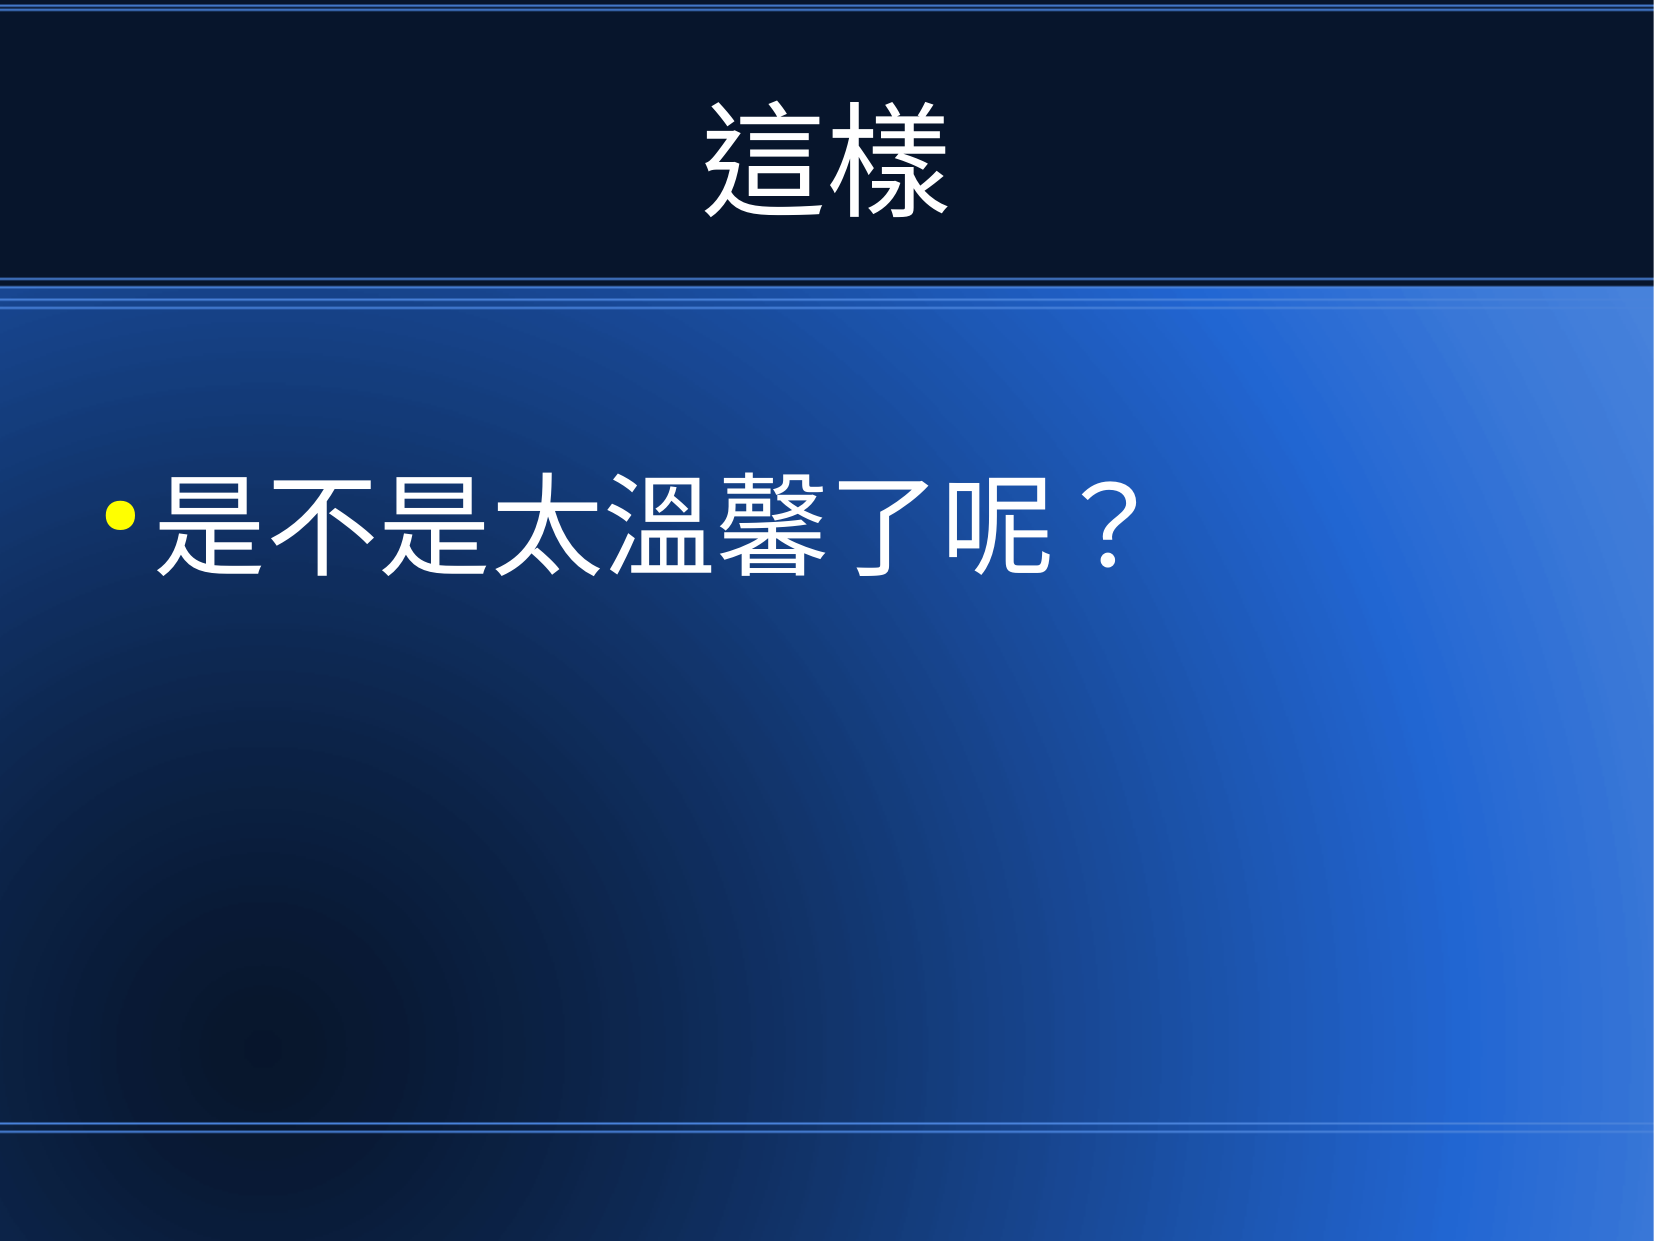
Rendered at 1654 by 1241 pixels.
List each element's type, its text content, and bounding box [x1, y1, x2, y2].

title 這樣 [82, 49, 1571, 257]
list 是不是太溫馨了呢？ [82, 355, 1571, 1241]
picture [0, 0, 1654, 1241]
